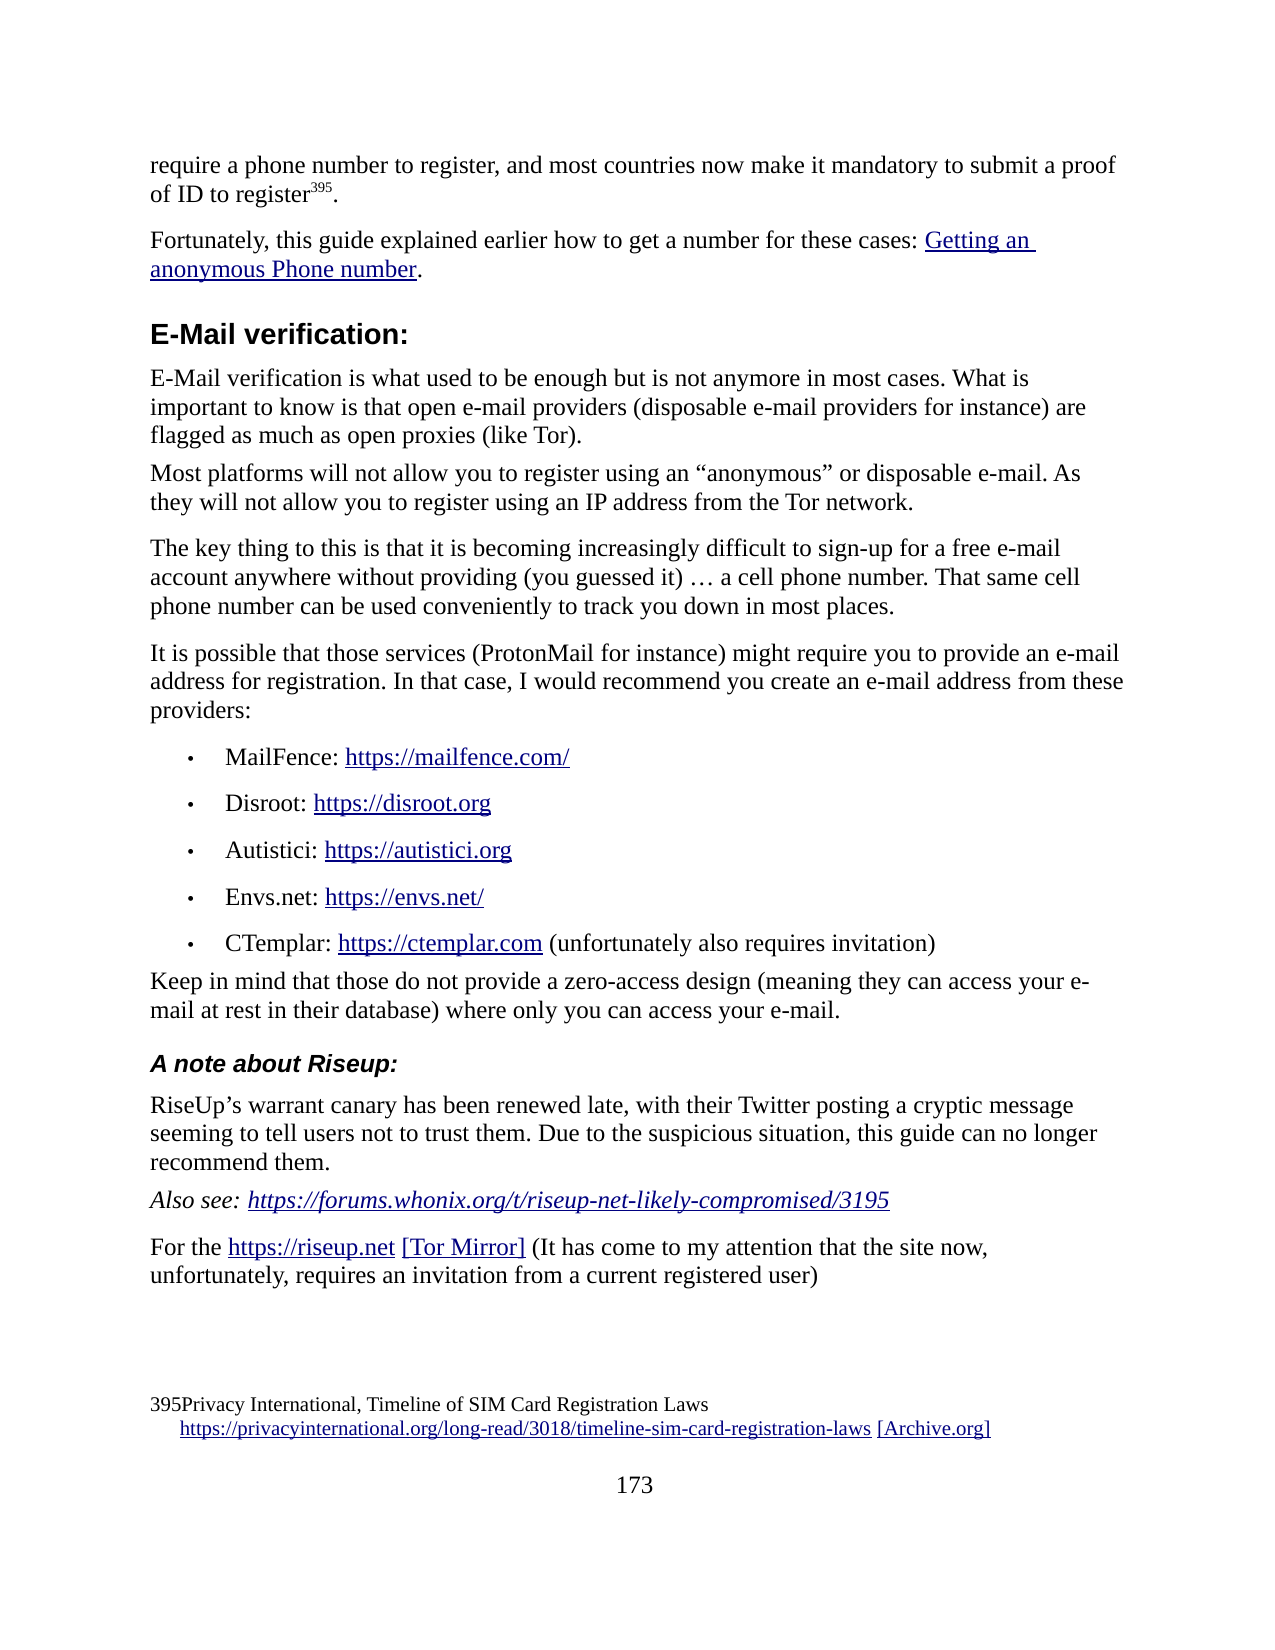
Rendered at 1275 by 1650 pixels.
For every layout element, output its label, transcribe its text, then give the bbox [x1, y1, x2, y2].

text require a phone number to register, and most countries now make it mandatory to submit a proof of ID to register. [150, 150, 1125, 207]
text For the https://riseup.net [Tor Mirror] (It has come to my attention that the site now, unfortunately, requires an invitation from a current registered user) [150, 1232, 1125, 1289]
list Autistici: https://autistici.org [187, 835, 1125, 864]
list CTemplar: https://ctemplar.com (unfortunately also requires invitation) [187, 928, 1125, 957]
list Envs.net: https://envs.net/ [187, 882, 1125, 911]
text The key thing to this is that it is becoming increasingly difficult to sign-up for a free e-mail account anywhere without providing (you guessed it) … a cell phone number. That same cell phone number can be used conveniently to track you down in most places. [150, 533, 1125, 620]
list MailFence: https://mailfence.com/ [187, 742, 1125, 771]
list Disroot: https://disroot.org [187, 788, 1125, 817]
text Keep in mind that those do not provide a zero-access design (meaning they can access your e-mail at rest in their database) where only you can access your e-mail. [150, 966, 1125, 1024]
text Most platforms will not allow you to register using an “anonymous” or disposable e-mail. As they will not allow you to register using an IP address from the Tor network. [150, 458, 1125, 516]
text Privacy International, Timeline of SIM Card Registration Laws https://privacyinternational.org/long-read/3018/timeline-sim-card-registration-laws [Archive.org] [150, 1392, 1125, 1440]
text Fortunately, this guide explained earlier how to get a number for these cases: Getting an anonymous Phone number. [150, 225, 1125, 283]
text RiseUp’s warrant canary has been renewed late, with their Twitter posting a cryptic message seeming to tell users not to trust them. Due to the suspicious situation, this guide can no longer recommend them. [150, 1090, 1125, 1176]
subtitle E-Mail verification: [150, 317, 1125, 350]
subtitle A note about Riseup: [150, 1049, 1125, 1077]
text It is possible that those services (ProtonMail for instance) might require you to provide an e-mail address for registration. In that case, I would recommend you create an e-mail address from these providers: [150, 638, 1125, 724]
text Also see: https://forums.whonix.org/t/riseup-net-likely-compromised/3195 [150, 1185, 1125, 1214]
text E-Mail verification is what used to be enough but is not anymore in most cases. What is important to know is that open e-mail providers (disposable e-mail providers for instance) are flagged as much as open proxies (like Tor). [150, 363, 1125, 449]
